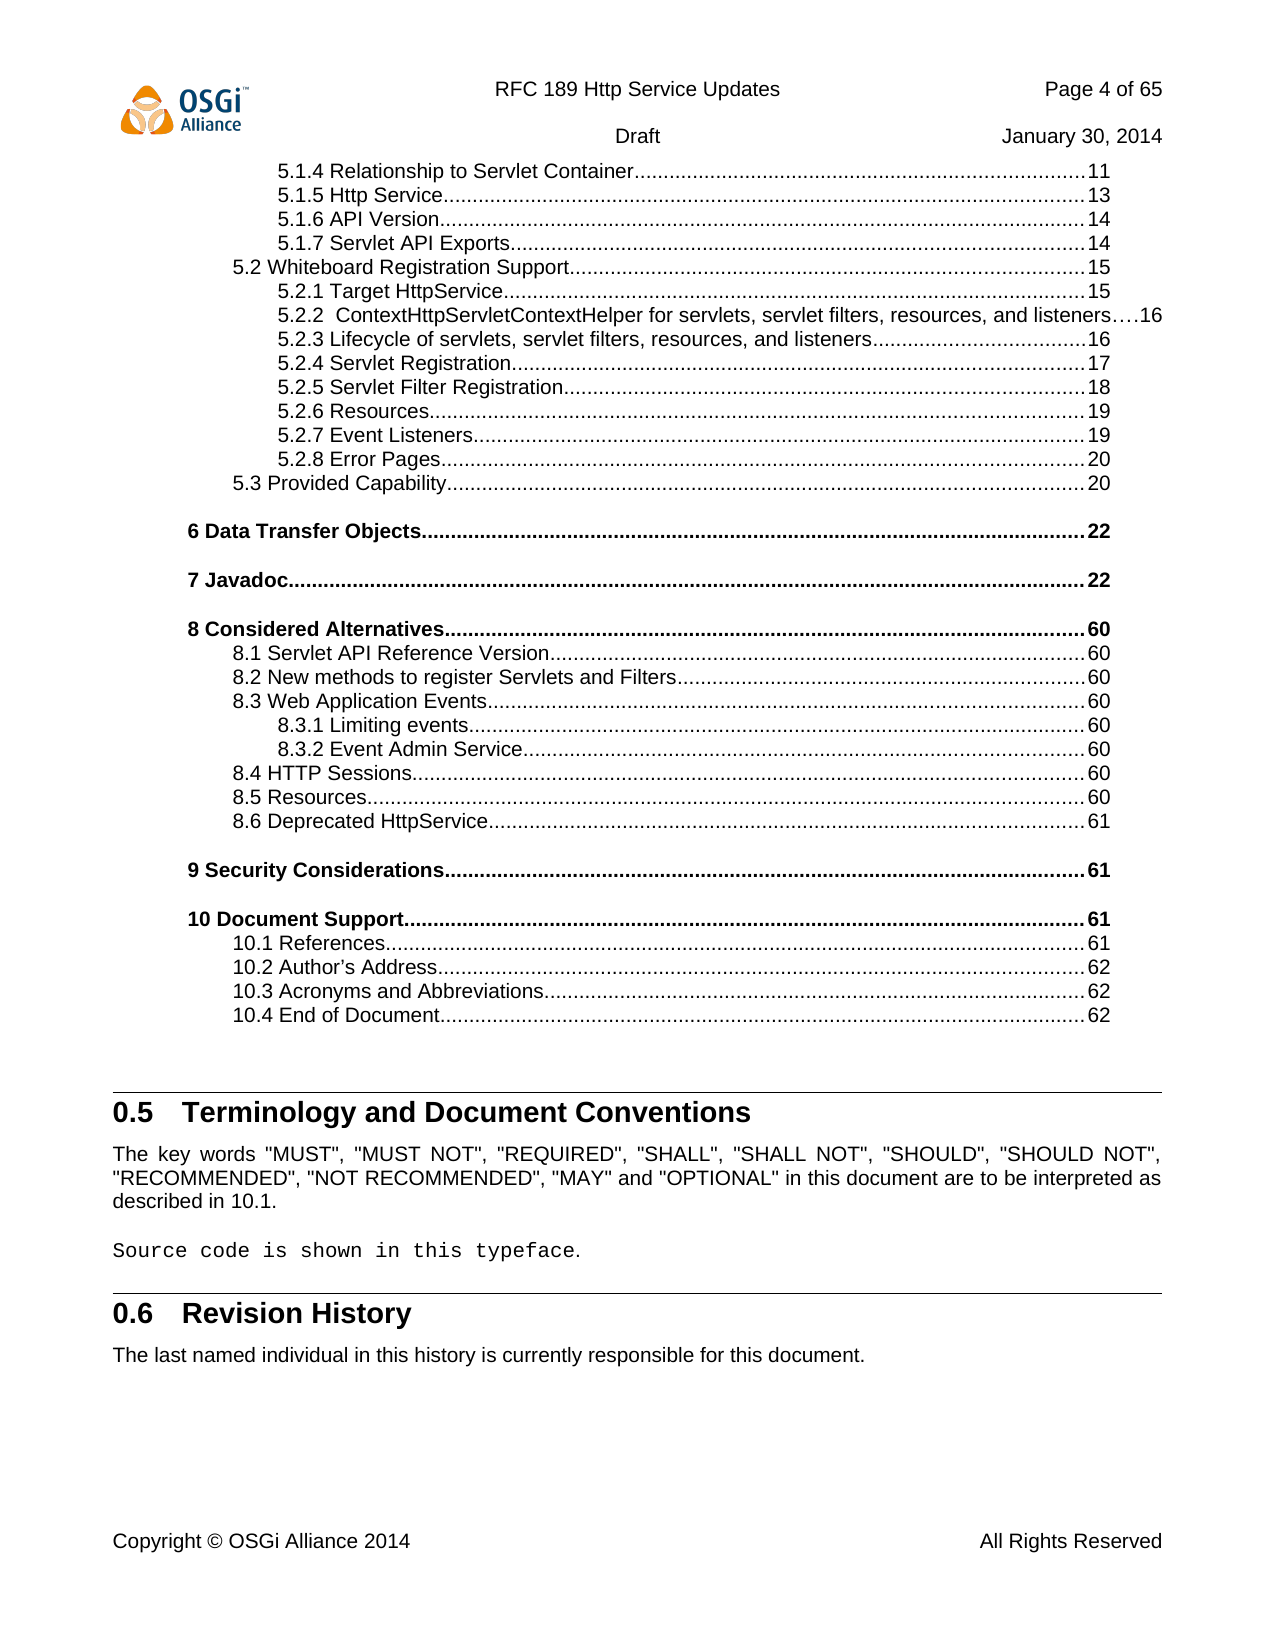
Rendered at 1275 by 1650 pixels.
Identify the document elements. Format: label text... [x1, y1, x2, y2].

text Source code is shown in this typeface. [112, 1238, 1162, 1264]
text 6 Data Transfer Objects 22 [187, 519, 1162, 543]
text 5.2.1 Target HttpService 15 [277, 279, 1162, 303]
text 5.2.4 Servlet Registration 17 [277, 351, 1162, 374]
text 10 Document Support 61 [187, 907, 1162, 931]
text 8.4 HTTP Sessions 60 [232, 761, 1162, 785]
subtitle Terminology and Document Conventions [112, 1093, 1162, 1129]
text 8 Considered Alternatives 60 [187, 617, 1162, 641]
text 8.1 Servlet API Reference Version 60 [232, 641, 1162, 665]
text 5.2.8 Error Pages 20 [277, 446, 1162, 470]
text 5.2.2 ContextHttpServletContextHelper for servlets, servlet filters, resources, and listeners 16 [277, 303, 1162, 327]
text 8.3.1 Limiting events 60 [277, 713, 1162, 737]
text 5.3 Provided Capability 20 [232, 470, 1162, 494]
text 10.1 References 61 [232, 931, 1162, 955]
text 8.5 Resources 60 [232, 785, 1162, 809]
text 5.2 Whiteboard Registration Support 15 [232, 255, 1162, 279]
text 10.4 End of Document 62 [232, 1003, 1162, 1027]
text 8.2 New methods to register Servlets and Filters 60 [232, 665, 1162, 689]
text 5.1.6 API Version 14 [277, 207, 1162, 231]
text 8.6 Deprecated HttpService 61 [232, 809, 1162, 833]
text The last named individual in this history is currently responsible for this document. [112, 1342, 1162, 1366]
text 5.1.5 Http Service 13 [277, 183, 1162, 207]
text 9 Security Considerations 61 [187, 858, 1162, 882]
text 5.1.4 Relationship to Servlet Container 11 [277, 159, 1162, 183]
text 5.1.7 Servlet API Exports 14 [277, 231, 1162, 255]
text 5.2.6 Resources 19 [277, 398, 1162, 422]
text 5.2.3 Lifecycle of servlets, servlet filters, resources, and listeners 16 [277, 327, 1162, 351]
picture [113, 78, 257, 142]
subtitle Revision History [112, 1294, 1162, 1330]
text 5.2.5 Servlet Filter Registration 18 [277, 374, 1162, 398]
text 10.2 Author’s Address 62 [232, 955, 1162, 979]
text 5.2.7 Event Listeners 19 [277, 422, 1162, 446]
text 10.3 Acronyms and Abbreviations 62 [232, 979, 1162, 1003]
text 8.3.2 Event Admin Service 60 [277, 737, 1162, 761]
text 7 Javadoc 22 [187, 568, 1162, 592]
text The key words "MUST", "MUST NOT", "REQUIRED", "SHALL", "SHALL NOT", "SHOULD", "SHOULD NOT", "RECOMMENDED", "NOT RECOMMENDED", "MAY" and "OPTIONAL" in this document are to be interpreted as described in 1. [112, 1141, 1162, 1213]
text 8.3 Web Application Events 60 [232, 689, 1162, 713]
